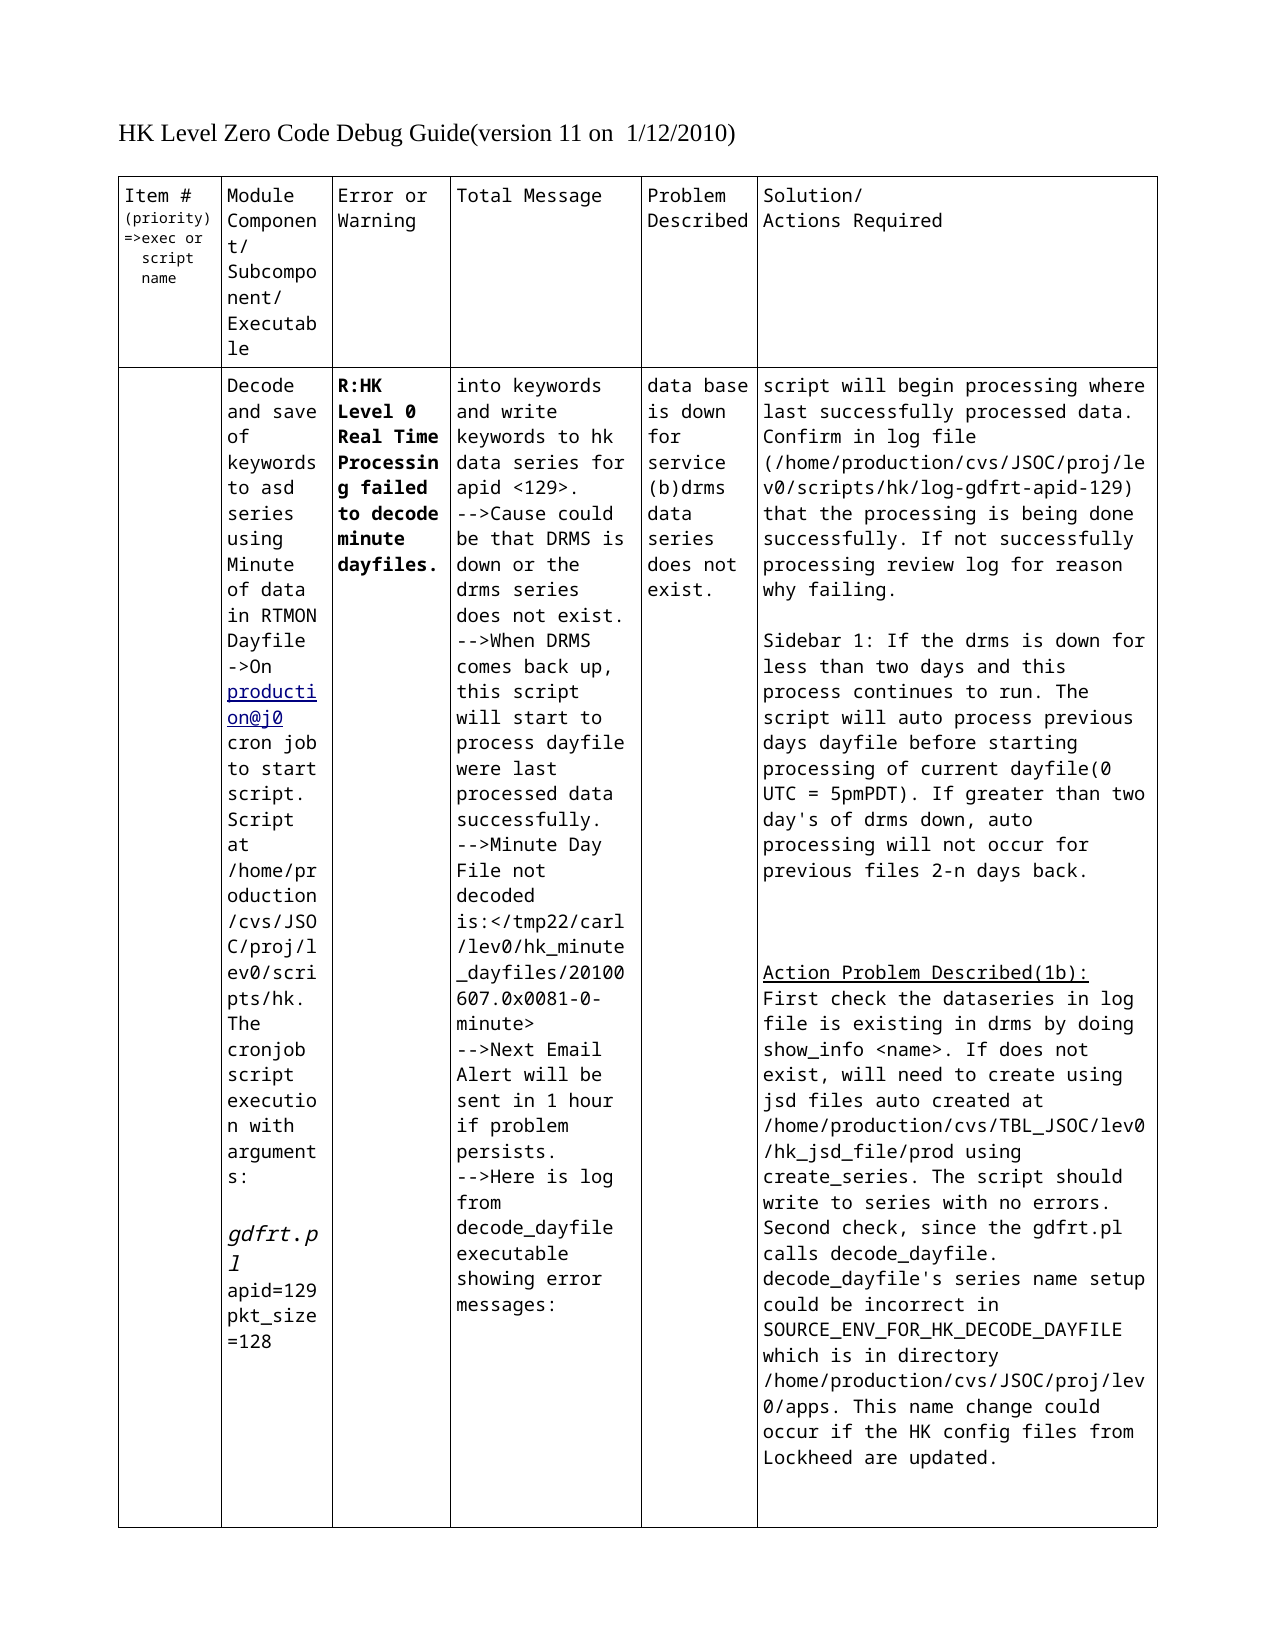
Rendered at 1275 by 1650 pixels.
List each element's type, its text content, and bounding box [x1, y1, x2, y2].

table_header Problem Described [642, 177, 757, 367]
table_cell data base is down for service (b)drms data series does not exist. [642, 368, 757, 1527]
table_header Total Message [451, 177, 641, 367]
table_header Item # (priority) =>exec or script name [119, 177, 221, 367]
table_cell script will begin processing where last successfully processed data. Confirm in log file (/home/production/cvs/JSOC/proj/lev0/scripts/hk/log-gdfrt-apid-129) that the processing is being done successfully. If not successfully processing review log for reason why failing. Sidebar 1: If the drms is down for less than two days and this process continues to run. The script will auto process previous days dayfile before starting processing of current dayfile(0 UTC = 5pmPDT). If greater than two day's of drms down, auto processing will not occur for previous files 2-n days back. Action Problem Described(1b): First check the dataseries in log file is existing in drms by doing show_info <name>. If does not exist, will need to create using jsd files auto created at /home/production/cvs/TBL_JSOC/lev0/hk_jsd_file/prod using create_series. The script should write to series with no errors. Second check, since the gdfrt.pl calls decode_dayfile. decode_dayfile's series name setup could be incorrect in SOURCE_ENV_FOR_HK_DECODE_DAYFILE which is in directory /home/production/cvs/JSOC/proj/lev0/apps. This name change could occur if the HK config files from Lockheed are updated. [758, 368, 1157, 1527]
table_cell [119, 368, 221, 1527]
table_header Module Component/ Subcomponent/ Executable [222, 177, 332, 367]
table_cell R:HK Level 0 Real Time Processing failed to decode minute dayfiles. [333, 368, 450, 1527]
table_cell into keywords and write keywords to hk data series for apid <129>. -->Cause could be that DRMS is down or the drms series does not exist. -->When DRMS comes back up, this script will start to process dayfile were last processed data successfully. -->Minute Day File not decoded is:</tmp22/carl/lev0/hk_minute_dayfiles/20100607.0x0081-0-minute> -->Next Email Alert will be sent in 1 hour if problem persists. -->Here is log from decode_dayfile executable showing error messages: [451, 368, 641, 1527]
table_header Error or Warning [333, 177, 450, 367]
table_header Solution/ Actions Required [758, 177, 1157, 367]
table_cell Decode and save of keywords to asd series using Minute of data in RTMON Dayfile ->On production@j0 cron job to start script. Script at /home/production/cvs/JSOC/proj/lev0/scripts/hk. The cronjob script execution with arguments: gdfrt.pl apid=129 pkt_size=128 [222, 368, 332, 1527]
